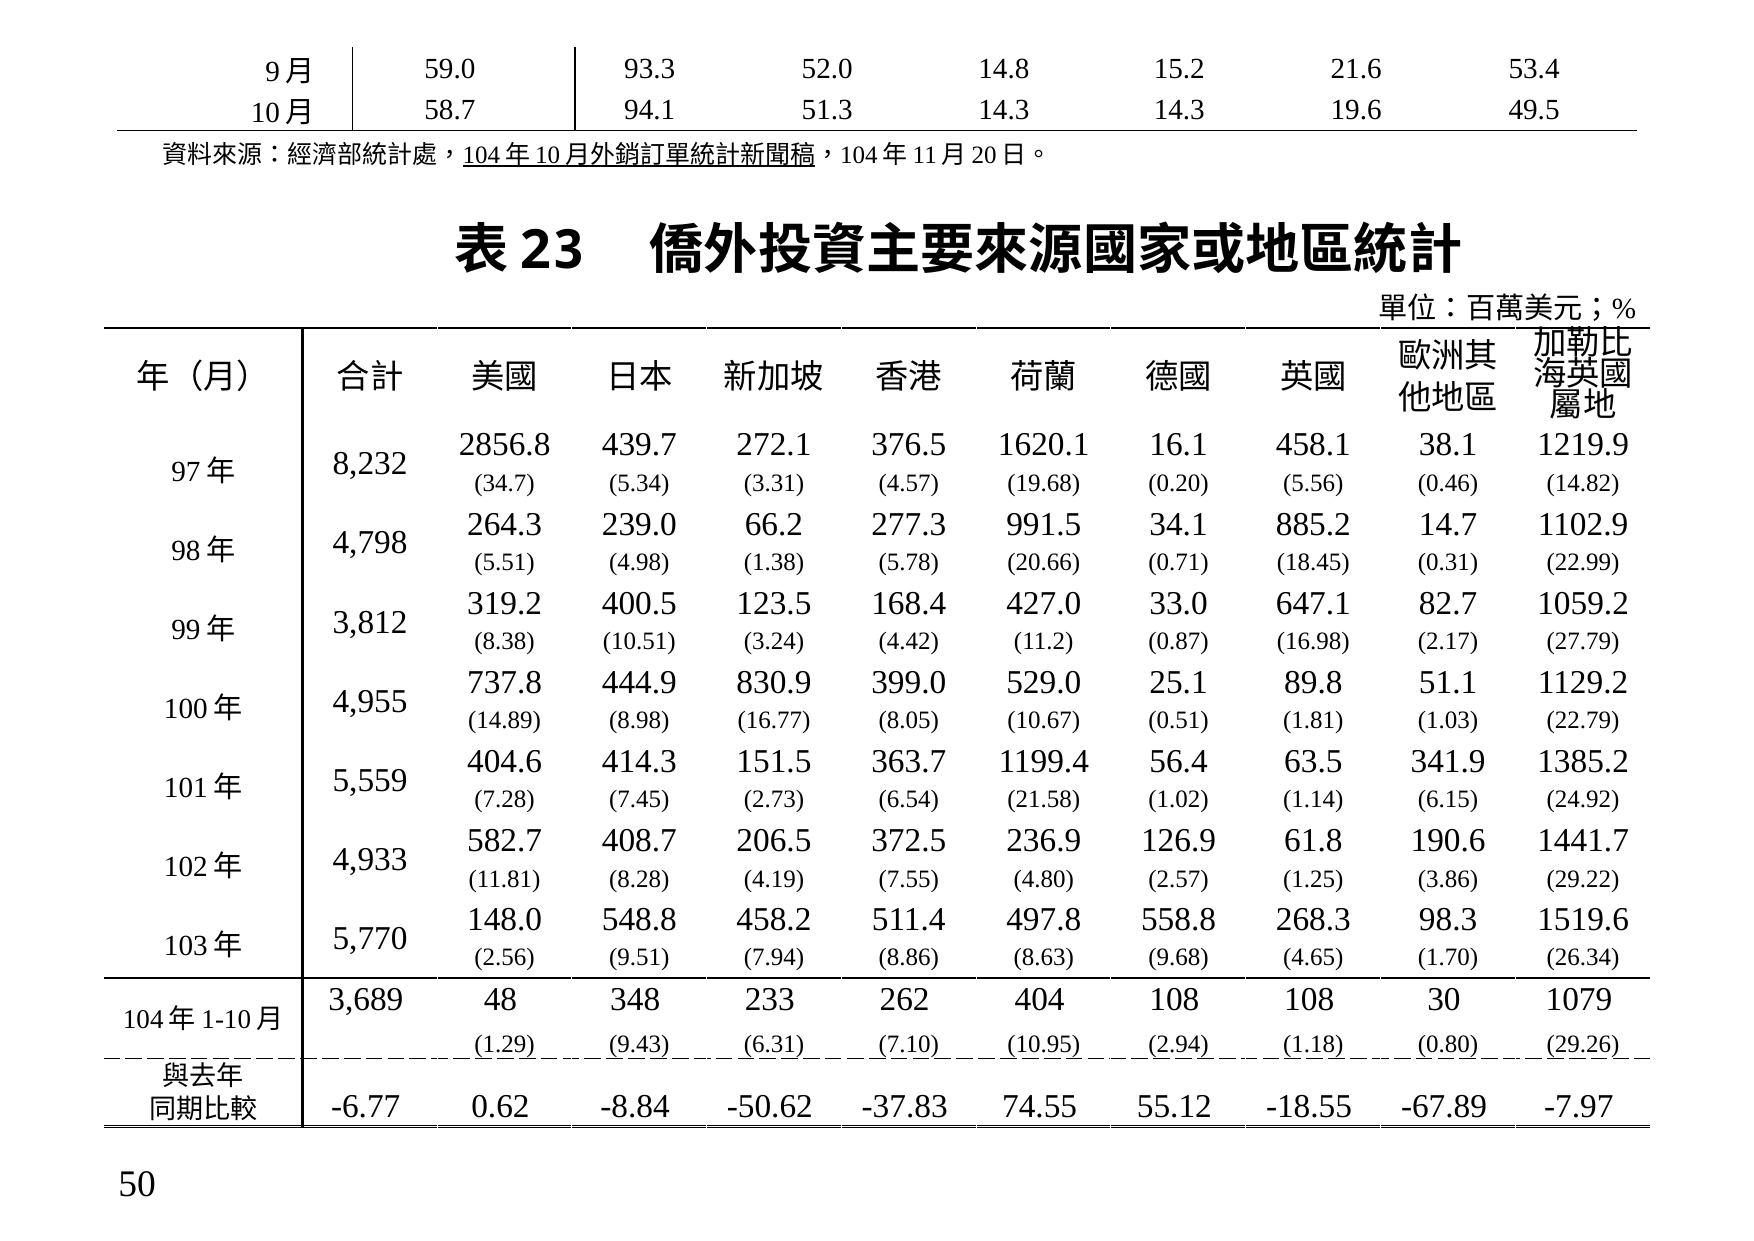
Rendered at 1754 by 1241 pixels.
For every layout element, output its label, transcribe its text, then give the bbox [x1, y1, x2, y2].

table_cell 376.5 (4.57) [842, 424, 976, 502]
table_cell 14.7 (0.31) [1381, 503, 1515, 581]
table_header 合計 [304, 329, 437, 423]
table_cell -8.84 [572, 1058, 706, 1125]
table_header 荷蘭 [977, 329, 1110, 423]
table_cell 15.2 [1105, 47, 1281, 89]
table_cell 737.8 (14.89) [438, 661, 571, 739]
table_cell 458.2 (7.94) [707, 898, 841, 977]
table_cell 206.5 (4.19) [707, 820, 841, 898]
table_cell 4,933 [304, 820, 437, 898]
table_cell 9月 [117, 47, 352, 89]
table_cell 372.5 (7.55) [842, 820, 976, 898]
table_cell 262 [842, 979, 976, 1017]
table_cell (7.10) [842, 1017, 976, 1057]
table_cell 74.55 [977, 1058, 1110, 1125]
table_cell 427.0 (11.2) [977, 582, 1110, 660]
table_cell 3,812 [304, 582, 437, 660]
table_cell 1059.2 (27.79) [1516, 582, 1650, 660]
table_cell 1129.2 (22.79) [1516, 661, 1650, 739]
table_header 歐洲其他地區 [1381, 329, 1515, 423]
table_cell -67.89 [1381, 1058, 1515, 1125]
table_cell (6.31) [707, 1017, 841, 1057]
table_cell (1.18) [1246, 1017, 1380, 1057]
text 單位：百萬美元；% [118, 285, 1636, 327]
table_cell 272.1 (3.31) [707, 424, 841, 502]
table_cell 51.1 (1.03) [1381, 661, 1515, 739]
table_cell 497.8 (8.63) [977, 898, 1110, 977]
table_header 德國 [1111, 329, 1245, 423]
table_cell 168.4 (4.42) [842, 582, 976, 660]
table_header 英國 [1246, 329, 1380, 423]
table_cell 53.4 [1459, 47, 1637, 89]
table_cell 58.7 [353, 89, 574, 130]
table_cell -7.97 [1516, 1058, 1650, 1125]
table_cell 5,559 [304, 741, 437, 819]
table_cell 82.7 (2.17) [1381, 582, 1515, 660]
table_cell 21.6 [1281, 47, 1458, 89]
table_cell 108 [1246, 979, 1380, 1017]
table_cell 444.9 (8.98) [572, 661, 706, 739]
table_cell 1219.9 (14.82) [1516, 424, 1650, 502]
table_cell 98.3 (1.70) [1381, 898, 1515, 977]
table_cell 16.1 (0.20) [1111, 424, 1245, 502]
table_cell 885.2 (18.45) [1246, 503, 1380, 581]
subtitle 表23 僑外投資主要來源國家或地區統計 [118, 206, 1636, 285]
table_cell 61.8 (1.25) [1246, 820, 1380, 898]
table_cell 341.9 (6.15) [1381, 741, 1515, 819]
table_cell 348 [572, 979, 706, 1017]
table_cell 458.1 (5.56) [1246, 424, 1380, 502]
table_cell 277.3 (5.78) [842, 503, 976, 581]
table_cell 1199.4 (21.58) [977, 741, 1110, 819]
table_cell 511.4 (8.86) [842, 898, 976, 977]
table_cell 30 [1381, 979, 1515, 1017]
table_cell 558.8 (9.68) [1111, 898, 1245, 977]
table_cell 14.3 [1105, 89, 1281, 130]
table_cell (9.43) [572, 1017, 706, 1057]
table_cell 148.0 (2.56) [438, 898, 571, 977]
table_cell 991.5 (20.66) [977, 503, 1110, 581]
table_cell 408.7 (8.28) [572, 820, 706, 898]
table_cell 33.0 (0.87) [1111, 582, 1245, 660]
table_cell 582.7 (11.81) [438, 820, 571, 898]
table_cell (1.29) [438, 1017, 571, 1057]
table_cell 59.0 [353, 47, 574, 89]
table_cell 100年 [104, 661, 301, 739]
table_cell 439.7 (5.34) [572, 424, 706, 502]
table_cell 239.0 (4.98) [572, 503, 706, 581]
table_cell 52.0 [752, 47, 930, 89]
table_cell -37.83 [842, 1058, 976, 1125]
table_cell 4,798 [304, 503, 437, 581]
table_cell 830.9 (16.77) [707, 661, 841, 739]
text 資料來源：經濟部統計處，104年10月外銷訂單統計新聞稿，104年11月20日。 [162, 143, 1636, 168]
table_cell 529.0 (10.67) [977, 661, 1110, 739]
table_cell 14.8 [930, 47, 1105, 89]
table_cell 10月 [117, 89, 352, 130]
table_cell 151.5 (2.73) [707, 741, 841, 819]
table_cell 8,232 [304, 424, 437, 502]
table_cell 98年 [104, 503, 301, 581]
table_header 香港 [842, 329, 976, 423]
table_header 日本 [572, 329, 706, 423]
table_header 加勒比海英國屬地 [1516, 329, 1650, 423]
table_cell [304, 1017, 437, 1057]
table_cell 233 [707, 979, 841, 1017]
table_cell 與去年 同期比較 [104, 1058, 301, 1125]
table_cell 14.3 [930, 89, 1105, 130]
table_cell 3,689 [304, 979, 437, 1017]
table_cell 97年 [104, 424, 301, 502]
table_cell 1079 [1516, 979, 1650, 1017]
table_cell 55.12 [1111, 1058, 1245, 1125]
table_cell 0.62 [438, 1058, 571, 1125]
table_cell 126.9 (2.57) [1111, 820, 1245, 898]
table_cell 94.1 [576, 89, 752, 130]
table_header 年（月） [104, 329, 301, 423]
table_cell 236.9 (4.80) [977, 820, 1110, 898]
table_header 新加坡 [707, 329, 841, 423]
table_cell 1102.9 (22.99) [1516, 503, 1650, 581]
table_cell 102年 [104, 820, 301, 898]
table_cell 48 [438, 979, 571, 1017]
table_cell 363.7 (6.54) [842, 741, 976, 819]
table_cell -6.77 [304, 1058, 437, 1125]
table_cell 4,955 [304, 661, 437, 739]
table_cell 38.1 (0.46) [1381, 424, 1515, 502]
table_cell 264.3 (5.51) [438, 503, 571, 581]
table_cell 103年 [104, 898, 301, 977]
table_cell -18.55 [1246, 1058, 1380, 1125]
table_cell 414.3 (7.45) [572, 741, 706, 819]
table_cell 1441.7 (29.22) [1516, 820, 1650, 898]
table_cell 190.6 (3.86) [1381, 820, 1515, 898]
table_cell 99年 [104, 582, 301, 660]
table_cell 319.2 (8.38) [438, 582, 571, 660]
table_cell 63.5 (1.14) [1246, 741, 1380, 819]
table_cell 19.6 [1281, 89, 1458, 130]
table_cell 1385.2 (24.92) [1516, 741, 1650, 819]
table_cell 647.1 (16.98) [1246, 582, 1380, 660]
table_cell 89.8 (1.81) [1246, 661, 1380, 739]
table_cell 101年 [104, 741, 301, 819]
table_cell 1519.6 (26.34) [1516, 898, 1650, 977]
table_cell 66.2 (1.38) [707, 503, 841, 581]
table_cell 56.4 (1.02) [1111, 741, 1245, 819]
table_cell 268.3 (4.65) [1246, 898, 1380, 977]
table_cell 93.3 [576, 47, 752, 89]
table_cell 2856.8 (34.7) [438, 424, 571, 502]
table_cell 51.3 [752, 89, 930, 130]
table_header 美國 [438, 329, 571, 423]
table_cell (2.94) [1111, 1017, 1245, 1057]
table_cell -50.62 [707, 1058, 841, 1125]
table_cell 400.5 (10.51) [572, 582, 706, 660]
table_cell 108 [1111, 979, 1245, 1017]
table_cell 548.8 (9.51) [572, 898, 706, 977]
table_cell (29.26) [1516, 1017, 1650, 1057]
table_cell 123.5 (3.24) [707, 582, 841, 660]
table_cell 399.0 (8.05) [842, 661, 976, 739]
table_cell 1620.1 (19.68) [977, 424, 1110, 502]
table_cell 404.6 (7.28) [438, 741, 571, 819]
table_cell 404 [977, 979, 1110, 1017]
table_cell 34.1 (0.71) [1111, 503, 1245, 581]
table_cell (10.95) [977, 1017, 1110, 1057]
table_cell 104年1-10月 [104, 979, 301, 1057]
table_cell 49.5 [1459, 89, 1637, 130]
table_cell 5,770 [304, 898, 437, 977]
table_cell (0.80) [1381, 1017, 1515, 1057]
table_cell 25.1 (0.51) [1111, 661, 1245, 739]
